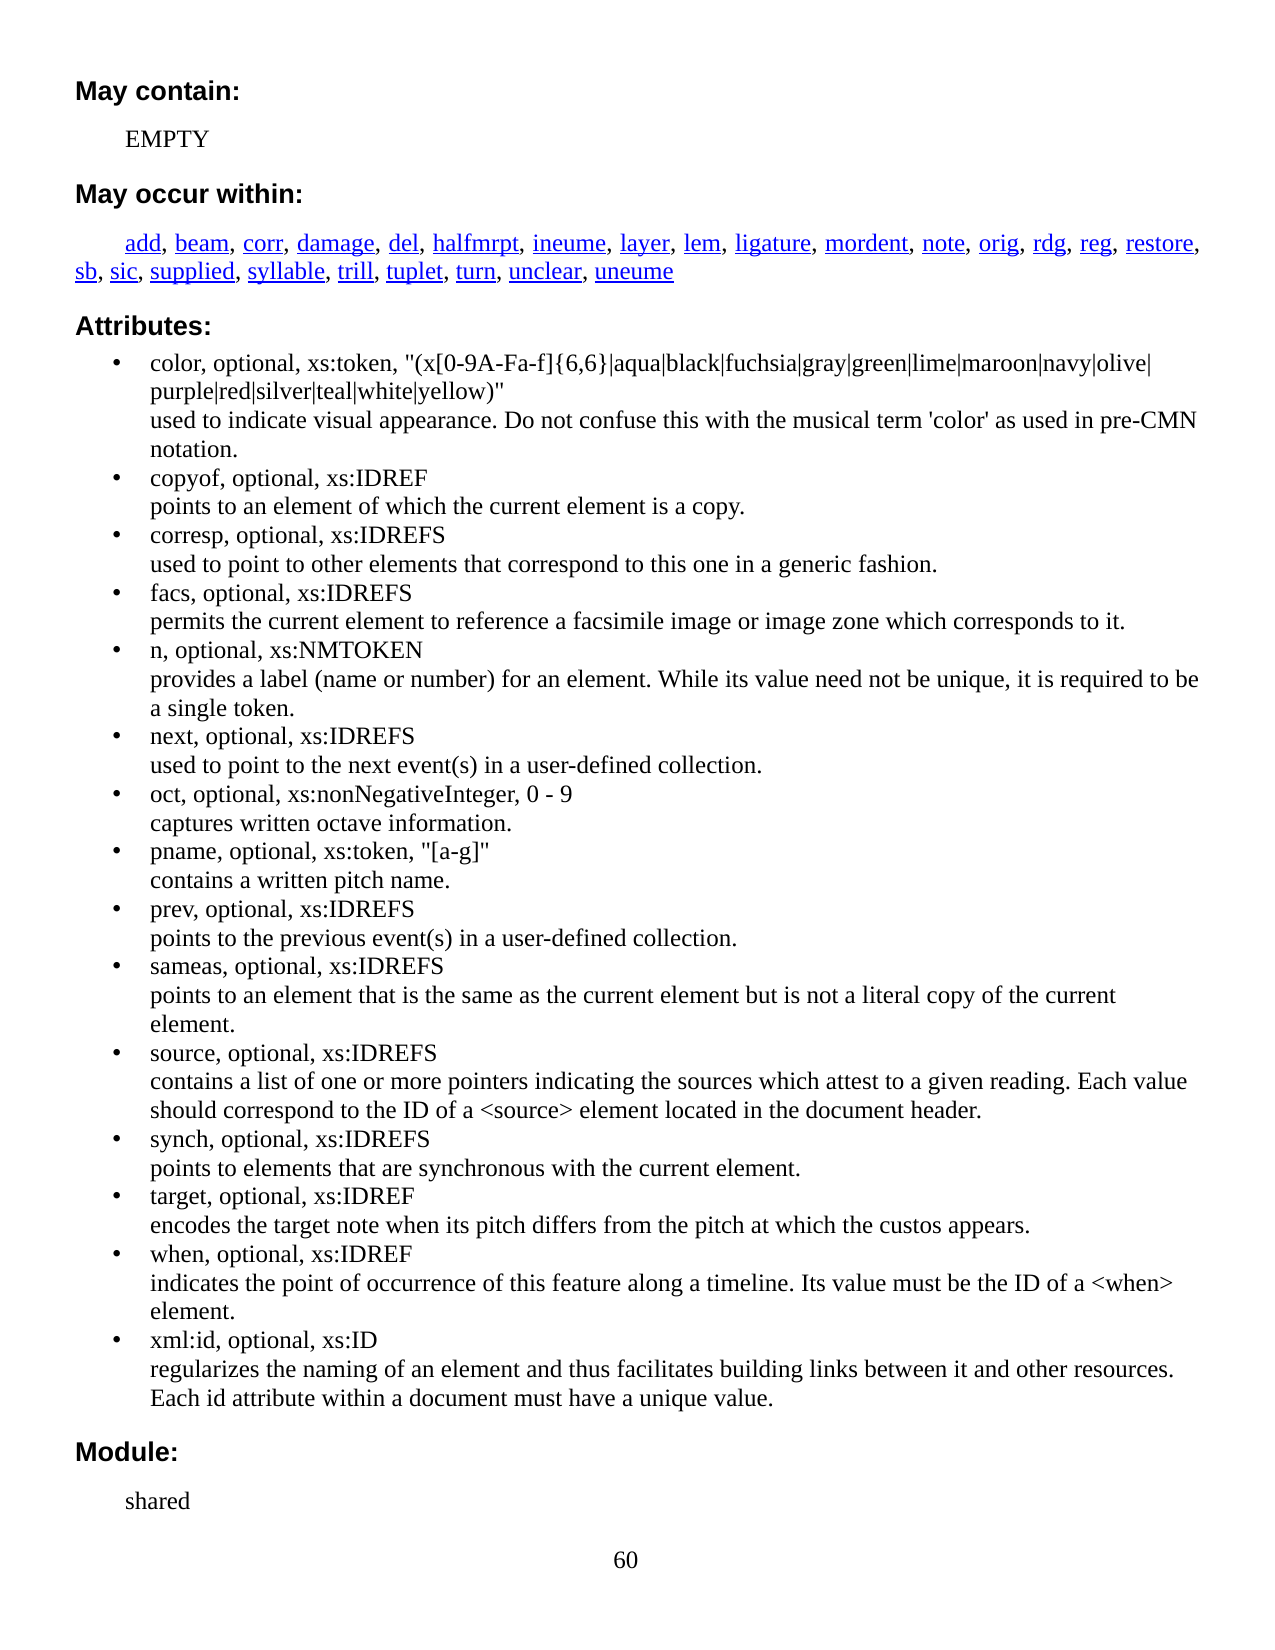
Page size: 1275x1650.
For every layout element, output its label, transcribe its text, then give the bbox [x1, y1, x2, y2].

list corresp, optional, xs:IDREFS used to point to other elements that correspond to this one in a generic fashion. [112, 520, 1200, 578]
list target, optional, xs:IDREF encodes the target note when its pitch differs from the pitch at which the custos appears. [112, 1181, 1200, 1239]
list n, optional, xs:NMTOKEN provides a label (name or number) for an element. While its value need not be unique, it is required to be a single token. [112, 635, 1200, 721]
subtitle May occur within: [75, 178, 1200, 209]
list source, optional, xs:IDREFS contains a list of one or more pointers indicating the sources which attest to a given reading. Each value should correspond to the ID of a <source> element located in the document header. [112, 1038, 1200, 1124]
list when, optional, xs:IDREF indicates the point of occurrence of this feature along a timeline. Its value must be the ID of a <when> element. [112, 1239, 1200, 1325]
list pname, optional, xs:token, "[a-g]" contains a written pitch name. [112, 836, 1200, 894]
text EMPTY [75, 124, 1200, 153]
list prev, optional, xs:IDREFS points to the previous event(s) in a user-defined collection. [112, 894, 1200, 951]
list facs, optional, xs:IDREFS permits the current element to reference a facsimile image or image zone which corresponds to it. [112, 578, 1200, 635]
subtitle Attributes: [75, 310, 1200, 341]
text shared [75, 1486, 1200, 1515]
list copyof, optional, xs:IDREF points to an element of which the current element is a copy. [112, 463, 1200, 520]
list xml:id, optional, xs:ID regularizes the naming of an element and thus facilitates building links between it and other resources. Each id attribute within a document must have a unique value. [112, 1325, 1200, 1411]
list next, optional, xs:IDREFS used to point to the next event(s) in a user-defined collection. [112, 721, 1200, 779]
text add, beam, corr, damage, del, halfmrpt, ineume, layer, lem, ligature, mordent, note, orig, rdg, reg, restore, sb, sic, supplied, syllable, trill, tuplet, turn, unclear, uneume [75, 228, 1200, 285]
list sameas, optional, xs:IDREFS points to an element that is the same as the current element but is not a literal copy of the current element. [112, 951, 1200, 1038]
subtitle May contain: [75, 75, 1200, 106]
list oct, optional, xs:nonNegativeInteger, 0 - 9 captures written octave information. [112, 779, 1200, 836]
subtitle Module: [75, 1436, 1200, 1468]
list color, optional, xs:token, "(x[0-9A-Fa-f]{6,6}|aqua|black|fuchsia|gray|green|lime|maroon|navy|olive|purple|red|silver|teal|white|yellow)" used to indicate visual appearance. Do not confuse this with the musical term 'color' as used in pre-CMN notation. [112, 348, 1200, 463]
list synch, optional, xs:IDREFS points to elements that are synchronous with the current element. [112, 1124, 1200, 1181]
